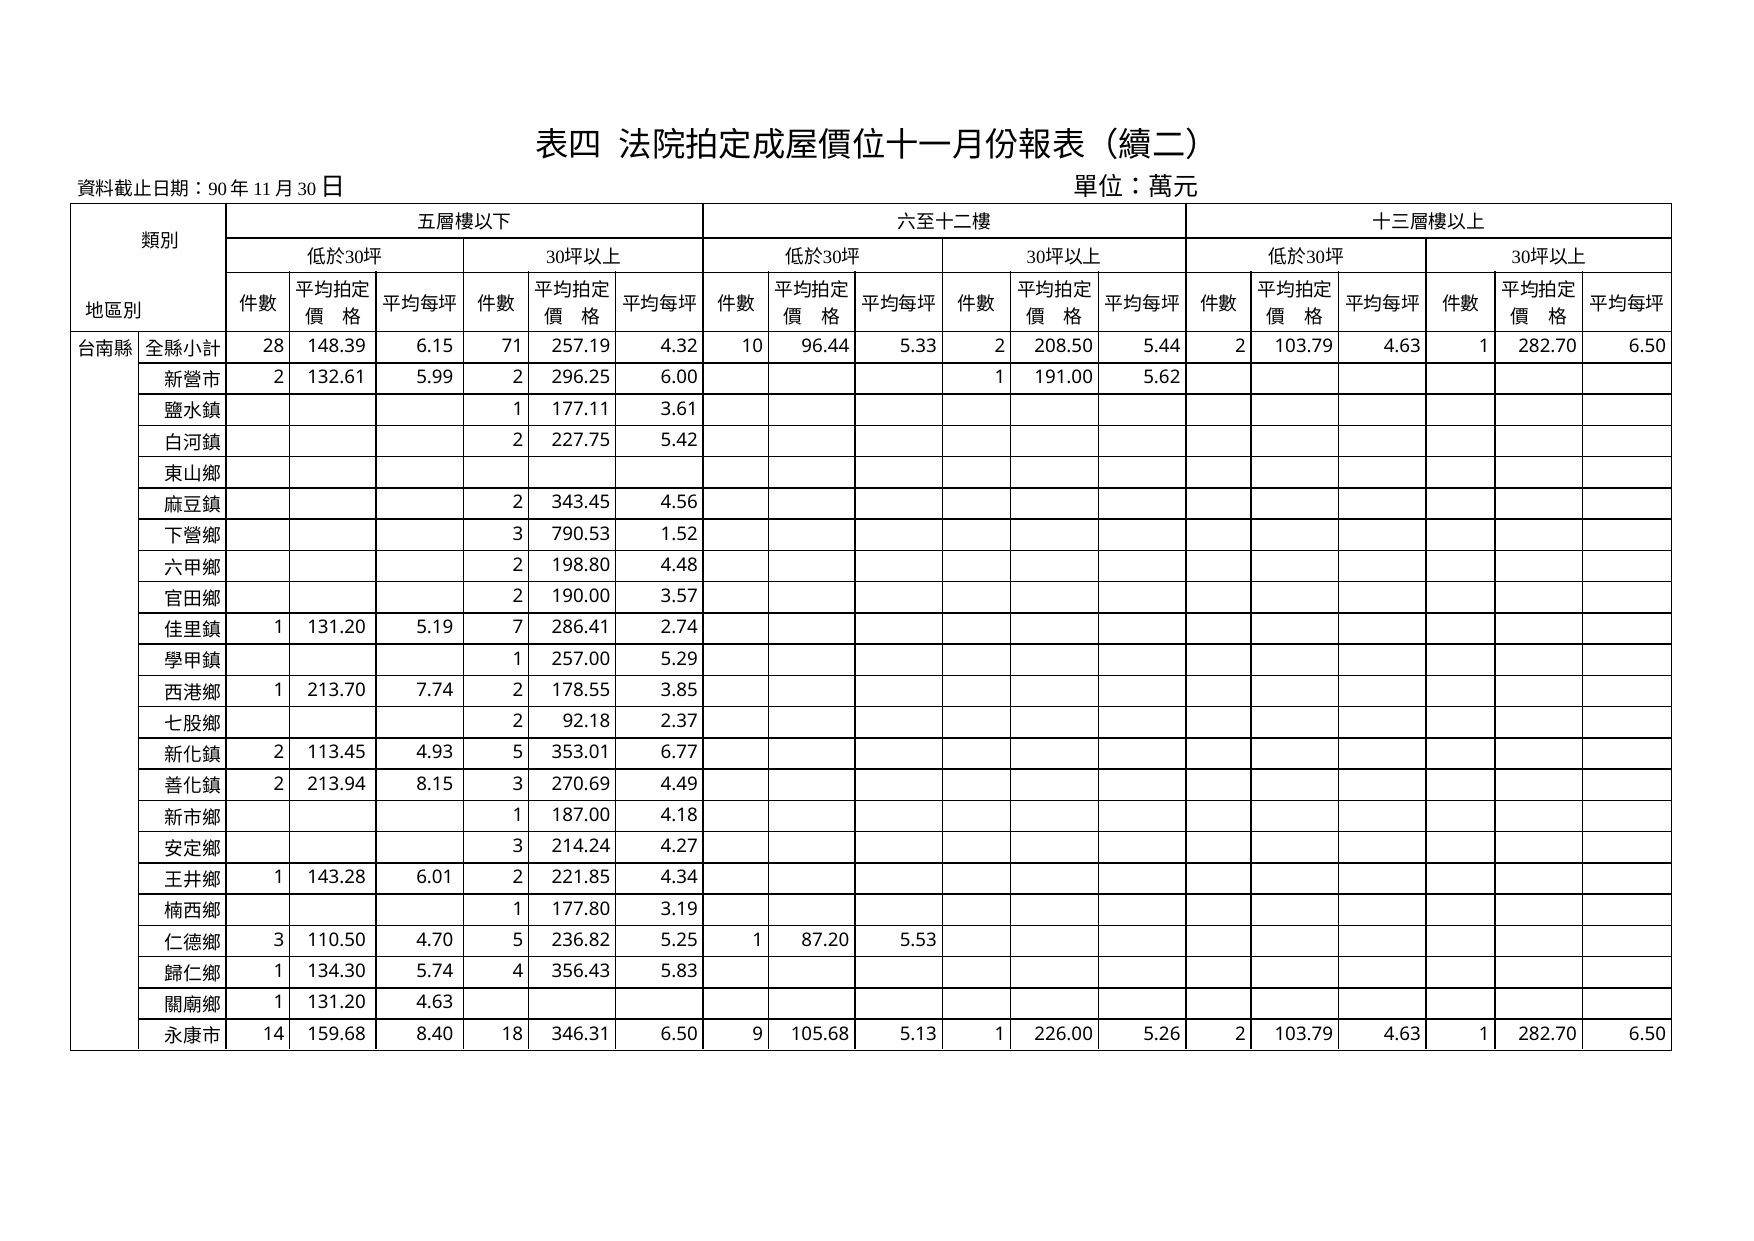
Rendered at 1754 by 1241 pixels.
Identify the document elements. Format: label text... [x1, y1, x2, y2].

table_cell [1339, 832, 1425, 862]
table_cell 新化鎮 [139, 739, 225, 768]
table_cell [943, 801, 1010, 831]
table_cell [1252, 739, 1338, 768]
table_cell [1583, 676, 1671, 706]
table_cell [1583, 739, 1671, 768]
table_cell [1427, 520, 1494, 549]
table_cell 353.01 [529, 739, 615, 768]
table_cell [290, 551, 375, 581]
table_cell [856, 489, 942, 518]
table_cell 平均拍定價 格 [529, 273, 615, 331]
table_cell [1583, 457, 1671, 487]
table_cell [769, 426, 854, 456]
table_cell [769, 957, 854, 987]
table_cell 87.20 [769, 926, 854, 956]
table_cell [1583, 957, 1671, 987]
table_cell 257.19 [529, 332, 615, 362]
table_cell [1427, 895, 1494, 924]
table_cell 356.43 [529, 957, 615, 987]
table_cell [769, 739, 854, 768]
table_cell 4.63 [377, 989, 463, 1018]
table_cell 善化鎮 [139, 770, 225, 799]
table_cell 平均拍定價 格 [290, 273, 375, 331]
table_cell 七股鄉 [139, 707, 225, 737]
table_cell [1187, 364, 1250, 393]
table_cell [1187, 989, 1250, 1018]
table_cell 2 [1187, 332, 1250, 362]
table_cell 4.48 [616, 551, 702, 581]
table_cell [377, 489, 463, 518]
table_cell [1339, 582, 1425, 612]
table_cell [769, 551, 854, 581]
table_cell [943, 645, 1010, 674]
table_cell [1252, 926, 1338, 956]
table_cell [227, 801, 289, 831]
table_cell [290, 457, 375, 487]
table_cell 7.74 [377, 676, 463, 706]
table_cell 2.74 [616, 614, 702, 643]
table_cell [1252, 645, 1338, 674]
table_cell [769, 364, 854, 393]
table_cell 226.00 [1011, 1020, 1098, 1049]
table_cell [1099, 520, 1185, 549]
table_cell [71, 800, 138, 831]
table_cell [1187, 770, 1250, 799]
table_cell [1583, 832, 1671, 862]
table_cell 1 [943, 364, 1010, 393]
table_cell [1496, 364, 1582, 393]
table_cell 5 [464, 739, 528, 768]
table_cell 4.70 [377, 926, 463, 956]
table_cell 30坪以上 [943, 239, 1185, 271]
table_cell [290, 707, 375, 737]
table_cell [856, 957, 942, 987]
table_cell [769, 614, 854, 643]
table_cell [1252, 707, 1338, 737]
table_cell [1496, 551, 1582, 581]
table_cell 2 [227, 364, 289, 393]
table_cell [856, 395, 942, 424]
table_cell [943, 957, 1010, 987]
table_cell 2 [464, 864, 528, 893]
table_cell [377, 801, 463, 831]
table_cell [1339, 489, 1425, 518]
table_cell 6.15 [377, 332, 463, 362]
table_cell [71, 893, 138, 924]
table_cell [1252, 989, 1338, 1018]
table_cell [769, 457, 854, 487]
table_cell [704, 395, 768, 424]
table_cell 平均每坪 [616, 273, 702, 331]
table_cell [943, 582, 1010, 612]
table_cell [71, 612, 138, 643]
table_cell [529, 989, 615, 1018]
table_cell [227, 489, 289, 518]
table_cell [1187, 489, 1250, 518]
table_cell 5.99 [377, 364, 463, 393]
table_cell [227, 395, 289, 424]
table_cell [856, 801, 942, 831]
table_cell [704, 614, 768, 643]
table_cell [856, 739, 942, 768]
table_cell 1 [464, 801, 528, 831]
table_cell 103.79 [1252, 332, 1338, 362]
table_cell [1187, 457, 1250, 487]
table_cell [704, 457, 768, 487]
table_cell [1583, 582, 1671, 612]
table_cell 131.20 [290, 614, 375, 643]
table_cell [1583, 489, 1671, 518]
table_cell [1011, 426, 1098, 456]
table_cell [1187, 582, 1250, 612]
table_cell 平均每坪 [1099, 273, 1185, 331]
table_cell 148.39 [290, 332, 375, 362]
table_cell [856, 426, 942, 456]
table_cell [227, 582, 289, 612]
table_cell [943, 489, 1010, 518]
table_cell [1427, 582, 1494, 612]
table_cell 5.25 [616, 926, 702, 956]
table_cell [1339, 676, 1425, 706]
table_cell [1252, 520, 1338, 549]
table_cell [1583, 426, 1671, 456]
table_cell 東山鄉 [139, 457, 225, 487]
table_cell [1187, 645, 1250, 674]
table_cell 新市鄉 [139, 801, 225, 831]
table_cell [1011, 801, 1098, 831]
table_cell 1 [943, 1020, 1010, 1049]
table_cell [71, 550, 138, 581]
table_cell [227, 426, 289, 456]
table_cell 4.63 [1339, 332, 1425, 362]
table_cell 1 [464, 645, 528, 674]
table_cell [1252, 489, 1338, 518]
table_cell [71, 456, 138, 487]
table_cell [1496, 457, 1582, 487]
table_cell [1187, 614, 1250, 643]
table_cell [943, 864, 1010, 893]
table_cell 2 [464, 551, 528, 581]
table_cell 平均每坪 [856, 273, 942, 331]
table_cell [1496, 770, 1582, 799]
table_cell 282.70 [1496, 1020, 1582, 1049]
table_cell 永康市 [139, 1020, 225, 1049]
table_cell [856, 645, 942, 674]
table_cell 西港鄉 [139, 676, 225, 706]
table_cell [704, 489, 768, 518]
table_cell 134.30 [290, 957, 375, 987]
table_cell [1339, 957, 1425, 987]
table_cell [1099, 864, 1185, 893]
table_cell 4.93 [377, 739, 463, 768]
table_cell 2 [943, 332, 1010, 362]
table_cell 1 [227, 989, 289, 1018]
table_cell 5.83 [616, 957, 702, 987]
table_cell 5.53 [856, 926, 942, 956]
table_cell [856, 676, 942, 706]
table_cell [1011, 520, 1098, 549]
table_cell [1187, 395, 1250, 424]
table_cell [71, 925, 138, 956]
table_cell 5.13 [856, 1020, 942, 1049]
table_cell 213.70 [290, 676, 375, 706]
table_cell [1583, 895, 1671, 924]
table_cell [1427, 864, 1494, 893]
table_cell [1252, 770, 1338, 799]
table_cell [1339, 426, 1425, 456]
table_cell [1011, 832, 1098, 862]
table_cell [1339, 364, 1425, 393]
table_cell [1427, 614, 1494, 643]
table_cell 1 [1427, 332, 1494, 362]
table_cell [1496, 614, 1582, 643]
table_cell [1252, 864, 1338, 893]
table_cell 10 [704, 332, 768, 362]
table_cell 4.49 [616, 770, 702, 799]
table_cell [1099, 582, 1185, 612]
table_cell 4.56 [616, 489, 702, 518]
table_cell [1427, 489, 1494, 518]
table_cell [1099, 645, 1185, 674]
table_cell [1187, 739, 1250, 768]
table_cell [1339, 395, 1425, 424]
table_cell 件數 [464, 273, 528, 331]
table_cell 5.26 [1099, 1020, 1185, 1049]
table_cell 平均每坪 [1583, 273, 1671, 331]
table_cell [464, 989, 528, 1018]
table_cell [1252, 676, 1338, 706]
table_cell 5.33 [856, 332, 942, 362]
table_cell [1252, 957, 1338, 987]
table_cell 全縣小計 [139, 332, 225, 362]
table_cell [71, 675, 138, 706]
table_cell [1011, 489, 1098, 518]
table_cell [1339, 707, 1425, 737]
table_cell [227, 520, 289, 549]
table_cell [227, 707, 289, 737]
table_cell 5.44 [1099, 332, 1185, 362]
table_cell [1187, 426, 1250, 456]
table_cell [1339, 457, 1425, 487]
table_cell [290, 489, 375, 518]
table_cell [290, 801, 375, 831]
table_cell 1 [227, 957, 289, 987]
table_cell [1099, 801, 1185, 831]
table_cell [704, 676, 768, 706]
table_cell [71, 393, 138, 424]
table_cell [1252, 801, 1338, 831]
table_cell 2 [464, 364, 528, 393]
table_cell 2 [464, 676, 528, 706]
table_cell [1011, 645, 1098, 674]
table_cell 4.34 [616, 864, 702, 893]
table_cell [290, 645, 375, 674]
table_cell [1099, 614, 1185, 643]
table_cell [227, 895, 289, 924]
table_cell [856, 614, 942, 643]
table_cell 213.94 [290, 770, 375, 799]
table_cell [1099, 676, 1185, 706]
table_cell 113.45 [290, 739, 375, 768]
table_cell [290, 426, 375, 456]
table_cell 1 [227, 864, 289, 893]
table_cell [1252, 364, 1338, 393]
table_cell 1.52 [616, 520, 702, 549]
table_cell [1583, 520, 1671, 549]
table_cell [1496, 739, 1582, 768]
table_cell 227.75 [529, 426, 615, 456]
table_cell [1099, 395, 1185, 424]
table_cell [1427, 395, 1494, 424]
table_cell [1427, 364, 1494, 393]
table_cell 2 [227, 770, 289, 799]
table_cell [71, 956, 138, 987]
table_cell 190.00 [529, 582, 615, 612]
table_cell 件數 [1187, 273, 1250, 331]
table_cell 歸仁鄉 [139, 957, 225, 987]
table_cell 4.27 [616, 832, 702, 862]
table_cell [1339, 926, 1425, 956]
table_header 六至十二樓 [704, 204, 1185, 237]
table_cell [856, 864, 942, 893]
table_cell 王井鄉 [139, 864, 225, 893]
table_cell 3.61 [616, 395, 702, 424]
table_cell 178.55 [529, 676, 615, 706]
table_cell [1427, 832, 1494, 862]
table_cell [227, 832, 289, 862]
table_cell [71, 362, 138, 393]
text 表四 法院拍定成屋價位十一月份報表（續二） [77, 118, 1677, 166]
table_cell 103.79 [1252, 1020, 1338, 1049]
table_cell 14 [227, 1020, 289, 1049]
table_cell [704, 582, 768, 612]
table_cell 5.19 [377, 614, 463, 643]
table_cell 2.37 [616, 707, 702, 737]
table_cell [1187, 520, 1250, 549]
table_cell [769, 707, 854, 737]
table_cell 257.00 [529, 645, 615, 674]
table_cell [1583, 801, 1671, 831]
table_cell [704, 520, 768, 549]
table_cell [1496, 426, 1582, 456]
table_cell 台南縣 [71, 332, 138, 362]
table_cell [71, 425, 138, 456]
table_cell 6.50 [1583, 332, 1671, 362]
table_cell [769, 520, 854, 549]
table_cell [1496, 520, 1582, 549]
table_cell 1 [1427, 1020, 1494, 1049]
table_cell [943, 707, 1010, 737]
table_cell 2 [227, 739, 289, 768]
table_cell [1496, 645, 1582, 674]
table_cell [1099, 489, 1185, 518]
table_cell 1 [464, 395, 528, 424]
table_cell [1427, 957, 1494, 987]
table_cell 佳里鎮 [139, 614, 225, 643]
table_cell [1187, 957, 1250, 987]
table_cell [1496, 707, 1582, 737]
table_cell [1496, 582, 1582, 612]
table_cell [856, 989, 942, 1018]
table_cell [1427, 426, 1494, 456]
table_cell 件數 [943, 273, 1010, 331]
table_cell [1252, 582, 1338, 612]
table_cell [704, 989, 768, 1018]
table_cell [943, 926, 1010, 956]
table_cell [1427, 551, 1494, 581]
table_cell [1427, 707, 1494, 737]
table_cell [290, 832, 375, 862]
table_cell 28 [227, 332, 289, 362]
table_cell [1427, 801, 1494, 831]
table_cell [1187, 707, 1250, 737]
table_cell [1583, 645, 1671, 674]
table_cell [71, 1018, 138, 1049]
table_cell [1011, 395, 1098, 424]
table_cell 新營市 [139, 364, 225, 393]
table_cell [227, 551, 289, 581]
table_cell [377, 895, 463, 924]
table_cell [1099, 707, 1185, 737]
table_cell [1427, 926, 1494, 956]
table_cell 1 [704, 926, 768, 956]
table_cell [1252, 614, 1338, 643]
table_cell [71, 643, 138, 674]
table_cell [1583, 989, 1671, 1018]
table_cell 3 [464, 832, 528, 862]
table_cell 92.18 [529, 707, 615, 737]
table_cell [464, 457, 528, 487]
table_cell [769, 832, 854, 862]
table_header 十三層樓以上 [1187, 204, 1671, 237]
table_cell 198.80 [529, 551, 615, 581]
table_cell [1339, 739, 1425, 768]
table_cell 18 [464, 1020, 528, 1049]
table_cell [769, 895, 854, 924]
table_cell 2 [464, 707, 528, 737]
table_cell [1011, 707, 1098, 737]
table_cell [1099, 957, 1185, 987]
table_cell [943, 895, 1010, 924]
table_cell 270.69 [529, 770, 615, 799]
table_cell [1427, 989, 1494, 1018]
table_cell 282.70 [1496, 332, 1582, 362]
table_cell [1496, 895, 1582, 924]
table_cell 2 [464, 489, 528, 518]
table_cell [377, 582, 463, 612]
table_cell [943, 457, 1010, 487]
table_cell [377, 395, 463, 424]
table_cell 學甲鎮 [139, 645, 225, 674]
table_cell [704, 801, 768, 831]
table_cell 71 [464, 332, 528, 362]
table_cell [1011, 739, 1098, 768]
table_cell 件數 [704, 273, 768, 331]
table_cell [1583, 395, 1671, 424]
table_cell 8.15 [377, 770, 463, 799]
table_cell 3 [464, 520, 528, 549]
table_cell 187.00 [529, 801, 615, 831]
table_cell 低於30坪 [227, 239, 463, 271]
table_cell 159.68 [290, 1020, 375, 1049]
table_cell [1583, 926, 1671, 956]
table_cell [943, 551, 1010, 581]
table_cell [1011, 457, 1098, 487]
table_cell 177.11 [529, 395, 615, 424]
table_cell [290, 520, 375, 549]
table_cell 3.85 [616, 676, 702, 706]
table_cell [1427, 770, 1494, 799]
table_cell 3.19 [616, 895, 702, 924]
table_cell [704, 364, 768, 393]
table_cell 30坪以上 [464, 239, 702, 271]
table_cell 208.50 [1011, 332, 1098, 362]
table_cell 5.74 [377, 957, 463, 987]
table_cell 6.77 [616, 739, 702, 768]
table_cell 131.20 [290, 989, 375, 1018]
table_cell [1496, 957, 1582, 987]
table_cell 2 [464, 582, 528, 612]
table_cell [1339, 864, 1425, 893]
table_cell [1187, 801, 1250, 831]
table_cell [1339, 770, 1425, 799]
table_cell 8.40 [377, 1020, 463, 1049]
table_cell [769, 395, 854, 424]
table_cell 4.18 [616, 801, 702, 831]
table_cell 2 [1187, 1020, 1250, 1049]
table_cell 3 [227, 926, 289, 956]
table_cell 六甲鄉 [139, 551, 225, 581]
table_cell [1427, 676, 1494, 706]
table_cell 官田鄉 [139, 582, 225, 612]
table_cell [1339, 989, 1425, 1018]
table_cell [856, 520, 942, 549]
table_cell [71, 987, 138, 1018]
table_cell [1496, 395, 1582, 424]
table_cell 仁德鄉 [139, 926, 225, 956]
table_cell [856, 582, 942, 612]
table_cell [1099, 457, 1185, 487]
table_cell 3 [464, 770, 528, 799]
table_cell [1187, 551, 1250, 581]
table_cell [1187, 895, 1250, 924]
table_cell [1496, 926, 1582, 956]
table_cell 平均拍定價 格 [1011, 273, 1098, 331]
table_cell [616, 989, 702, 1018]
table_cell [769, 676, 854, 706]
table_cell [856, 895, 942, 924]
table_cell [1099, 895, 1185, 924]
table_cell [856, 457, 942, 487]
table_cell 343.45 [529, 489, 615, 518]
table_cell 下營鄉 [139, 520, 225, 549]
table_cell 件數 [1427, 273, 1494, 331]
table_cell [856, 832, 942, 862]
table_cell [1011, 989, 1098, 1018]
table_cell [704, 551, 768, 581]
table_cell [704, 645, 768, 674]
table_cell [1339, 801, 1425, 831]
table_cell [1427, 645, 1494, 674]
table_cell [1583, 614, 1671, 643]
table_cell [377, 832, 463, 862]
table_cell 296.25 [529, 364, 615, 393]
table_cell [71, 581, 138, 612]
table_cell [1011, 895, 1098, 924]
table_cell [71, 706, 138, 737]
table_cell 105.68 [769, 1020, 854, 1049]
table_cell 楠西鄉 [139, 895, 225, 924]
table_cell 平均每坪 [1339, 273, 1425, 331]
table_cell 平均每坪 [377, 273, 463, 331]
table_cell 1 [464, 895, 528, 924]
table_cell 5 [464, 926, 528, 956]
table_cell 安定鄉 [139, 832, 225, 862]
table_cell [377, 426, 463, 456]
table_cell [1099, 770, 1185, 799]
table_cell [290, 395, 375, 424]
table_cell 關廟鄉 [139, 989, 225, 1018]
table_cell 低於30坪 [1187, 239, 1425, 271]
table_cell 3.57 [616, 582, 702, 612]
table_cell [616, 457, 702, 487]
table_cell 5.62 [1099, 364, 1185, 393]
table_cell [71, 862, 138, 893]
table_cell [1252, 395, 1338, 424]
table_cell 白河鎮 [139, 426, 225, 456]
table_cell [1011, 614, 1098, 643]
table_cell [1427, 739, 1494, 768]
table_cell [71, 831, 138, 862]
table_cell 1 [227, 614, 289, 643]
table_cell [1339, 551, 1425, 581]
table_cell 6.00 [616, 364, 702, 393]
table_cell 6.50 [616, 1020, 702, 1049]
table_cell 4 [464, 957, 528, 987]
table_cell [1496, 676, 1582, 706]
table_cell [704, 707, 768, 737]
table_cell 4.63 [1339, 1020, 1425, 1049]
table_cell [1496, 801, 1582, 831]
table_cell [943, 832, 1010, 862]
table_cell [227, 457, 289, 487]
table_cell [1583, 864, 1671, 893]
table_cell [1583, 770, 1671, 799]
table_cell 件數 [227, 273, 289, 331]
table_cell [856, 770, 942, 799]
table_cell [1011, 926, 1098, 956]
table_cell [769, 582, 854, 612]
table_cell 236.82 [529, 926, 615, 956]
table_cell 6.50 [1583, 1020, 1671, 1049]
table_cell [1187, 864, 1250, 893]
table_cell [1339, 520, 1425, 549]
table_cell [1011, 957, 1098, 987]
text 資料截止日期：90年11月30日 單位：萬元 [77, 166, 1677, 203]
table_cell [856, 364, 942, 393]
table_cell [856, 551, 942, 581]
table_cell [1339, 645, 1425, 674]
table_cell 143.28 [290, 864, 375, 893]
table_cell 低於30坪 [704, 239, 942, 271]
table_cell [769, 989, 854, 1018]
table_cell 110.50 [290, 926, 375, 956]
table_cell [1427, 457, 1494, 487]
table_cell [704, 426, 768, 456]
table_cell [377, 457, 463, 487]
table_cell [943, 395, 1010, 424]
table_cell [1583, 551, 1671, 581]
table_cell [290, 895, 375, 924]
table_cell [704, 864, 768, 893]
table_cell [1252, 551, 1338, 581]
table_cell [943, 426, 1010, 456]
table_header 五層樓以下 [227, 204, 702, 237]
table_cell 191.00 [1011, 364, 1098, 393]
table_cell [856, 707, 942, 737]
table_cell [71, 737, 138, 768]
table_cell [1496, 489, 1582, 518]
table_cell [290, 582, 375, 612]
table_cell [529, 457, 615, 487]
table_cell [1099, 989, 1185, 1018]
table_cell [1011, 676, 1098, 706]
table_cell [769, 770, 854, 799]
table_cell 1 [227, 676, 289, 706]
table_cell 平均拍定價 格 [769, 273, 854, 331]
table_cell [769, 645, 854, 674]
table_cell [1583, 707, 1671, 737]
table_cell 177.80 [529, 895, 615, 924]
table_cell [1496, 832, 1582, 862]
table_cell [943, 614, 1010, 643]
table_cell [1099, 551, 1185, 581]
table_cell 9 [704, 1020, 768, 1049]
table_cell [704, 739, 768, 768]
table_cell [943, 739, 1010, 768]
table_cell [704, 832, 768, 862]
table_cell [704, 957, 768, 987]
table_cell [1252, 457, 1338, 487]
table_cell 6.01 [377, 864, 463, 893]
table_cell [704, 895, 768, 924]
table_cell 7 [464, 614, 528, 643]
table_cell 221.85 [529, 864, 615, 893]
table_cell [1011, 582, 1098, 612]
table_cell 30坪以上 [1427, 239, 1671, 271]
table_cell [943, 676, 1010, 706]
table_cell 346.31 [529, 1020, 615, 1049]
table_cell [769, 489, 854, 518]
table_cell [1339, 614, 1425, 643]
table_cell [1099, 832, 1185, 862]
table_cell [1252, 426, 1338, 456]
table_cell [377, 645, 463, 674]
table_cell 214.24 [529, 832, 615, 862]
table_cell [377, 520, 463, 549]
table_cell 平均拍定價 格 [1496, 273, 1582, 331]
table_cell [1339, 895, 1425, 924]
table_cell [1011, 551, 1098, 581]
table_cell [1252, 832, 1338, 862]
table_header 類別 地區別 [71, 204, 225, 331]
table_cell [769, 864, 854, 893]
table_cell 5.29 [616, 645, 702, 674]
table_cell [1187, 926, 1250, 956]
table_cell [377, 551, 463, 581]
table_cell [377, 707, 463, 737]
table_cell [1187, 676, 1250, 706]
table_cell [769, 801, 854, 831]
table_cell [1099, 426, 1185, 456]
table_cell [1496, 864, 1582, 893]
table_cell [943, 989, 1010, 1018]
table_cell 96.44 [769, 332, 854, 362]
table_cell 4.32 [616, 332, 702, 362]
table_cell [1252, 895, 1338, 924]
table_cell 鹽水鎮 [139, 395, 225, 424]
table_cell 132.61 [290, 364, 375, 393]
table_cell 2 [464, 426, 528, 456]
table_cell [71, 518, 138, 549]
table_cell [71, 768, 138, 799]
table_cell [1011, 770, 1098, 799]
table_cell [71, 487, 138, 518]
table_cell [1496, 989, 1582, 1018]
table_cell 5.42 [616, 426, 702, 456]
table_cell 平均拍定價 格 [1252, 273, 1338, 331]
table_cell [1099, 926, 1185, 956]
table_cell 790.53 [529, 520, 615, 549]
table_cell [1011, 864, 1098, 893]
table_cell [1187, 832, 1250, 862]
table_cell [704, 770, 768, 799]
table_cell [943, 520, 1010, 549]
table_cell [1583, 364, 1671, 393]
table_cell [1099, 739, 1185, 768]
table_cell [227, 645, 289, 674]
table_cell [943, 770, 1010, 799]
table_cell 麻豆鎮 [139, 489, 225, 518]
table_cell 286.41 [529, 614, 615, 643]
